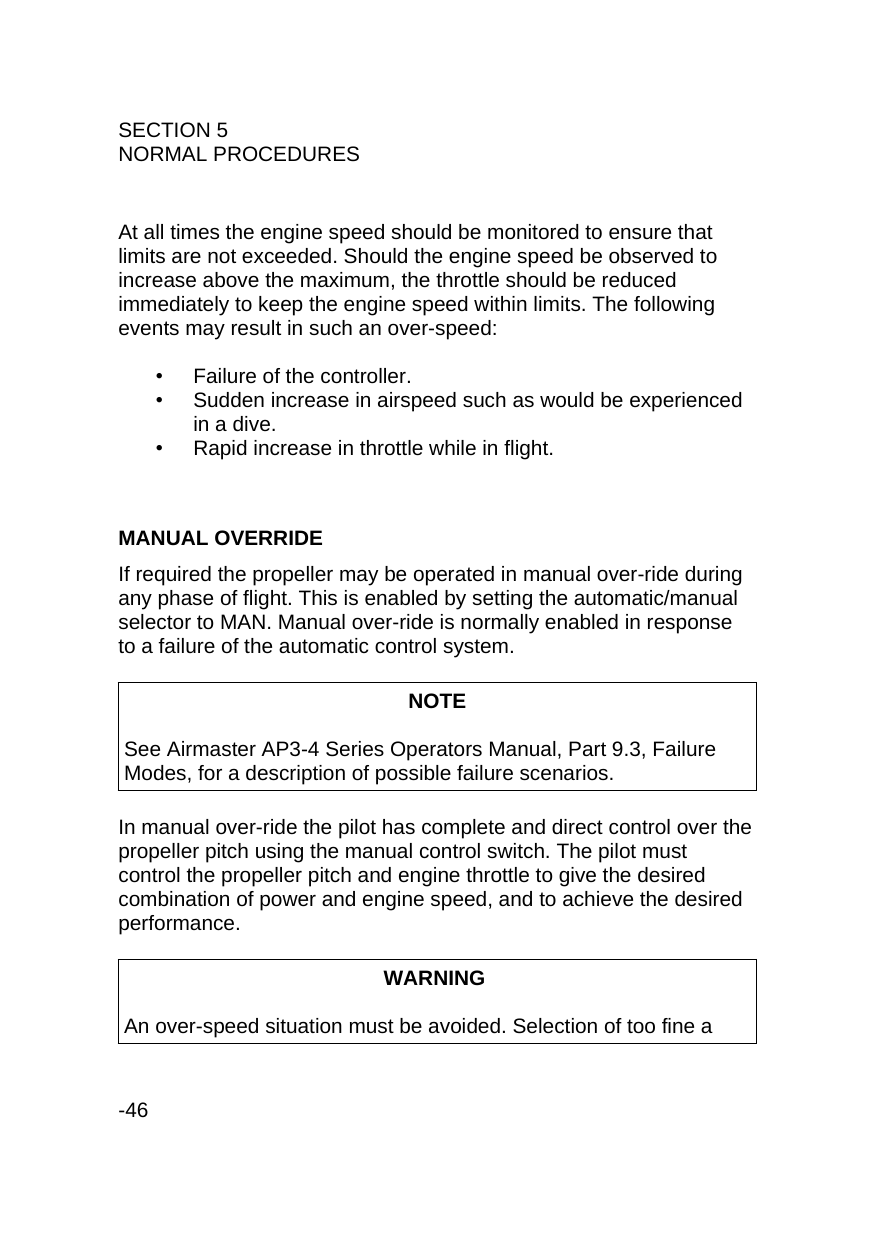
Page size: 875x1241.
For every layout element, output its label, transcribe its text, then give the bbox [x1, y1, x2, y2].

text In manual over-ride the pilot has complete and direct control over the propeller pitch using the manual control switch. The pilot must control the propeller pitch and engine throttle to give the desired combination of power and engine speed, and to achieve the desired performance. [118, 815, 756, 935]
list Rapid increase in throttle while in flight. [156, 436, 756, 460]
table_header WARNING An over-speed situation must be avoided. Selection of too fine a [119, 960, 756, 1043]
list Sudden increase in airspeed such as would be experienced in a dive. [156, 388, 756, 436]
text At all times the engine speed should be monitored to ensure that limits are not exceeded. Should the engine speed be observed to increase above the maximum, the throttle should be reduced immediately to keep the engine speed within limits. The following events may result in such an over-speed: [118, 220, 756, 340]
table_header NOTE See Airmaster AP3-4 Series Operators Manual, Part 9.3, Failure Modes, for a description of possible failure scenarios. [119, 683, 756, 790]
subtitle MANUAL OVERRIDE [118, 526, 756, 549]
list Failure of the controller. [156, 364, 756, 388]
text If required the propeller may be operated in manual over-ride during any phase of flight. This is enabled by setting the automatic/manual selector to MAN. Manual over-ride is normally enabled in response to a failure of the automatic control system. [118, 562, 756, 658]
